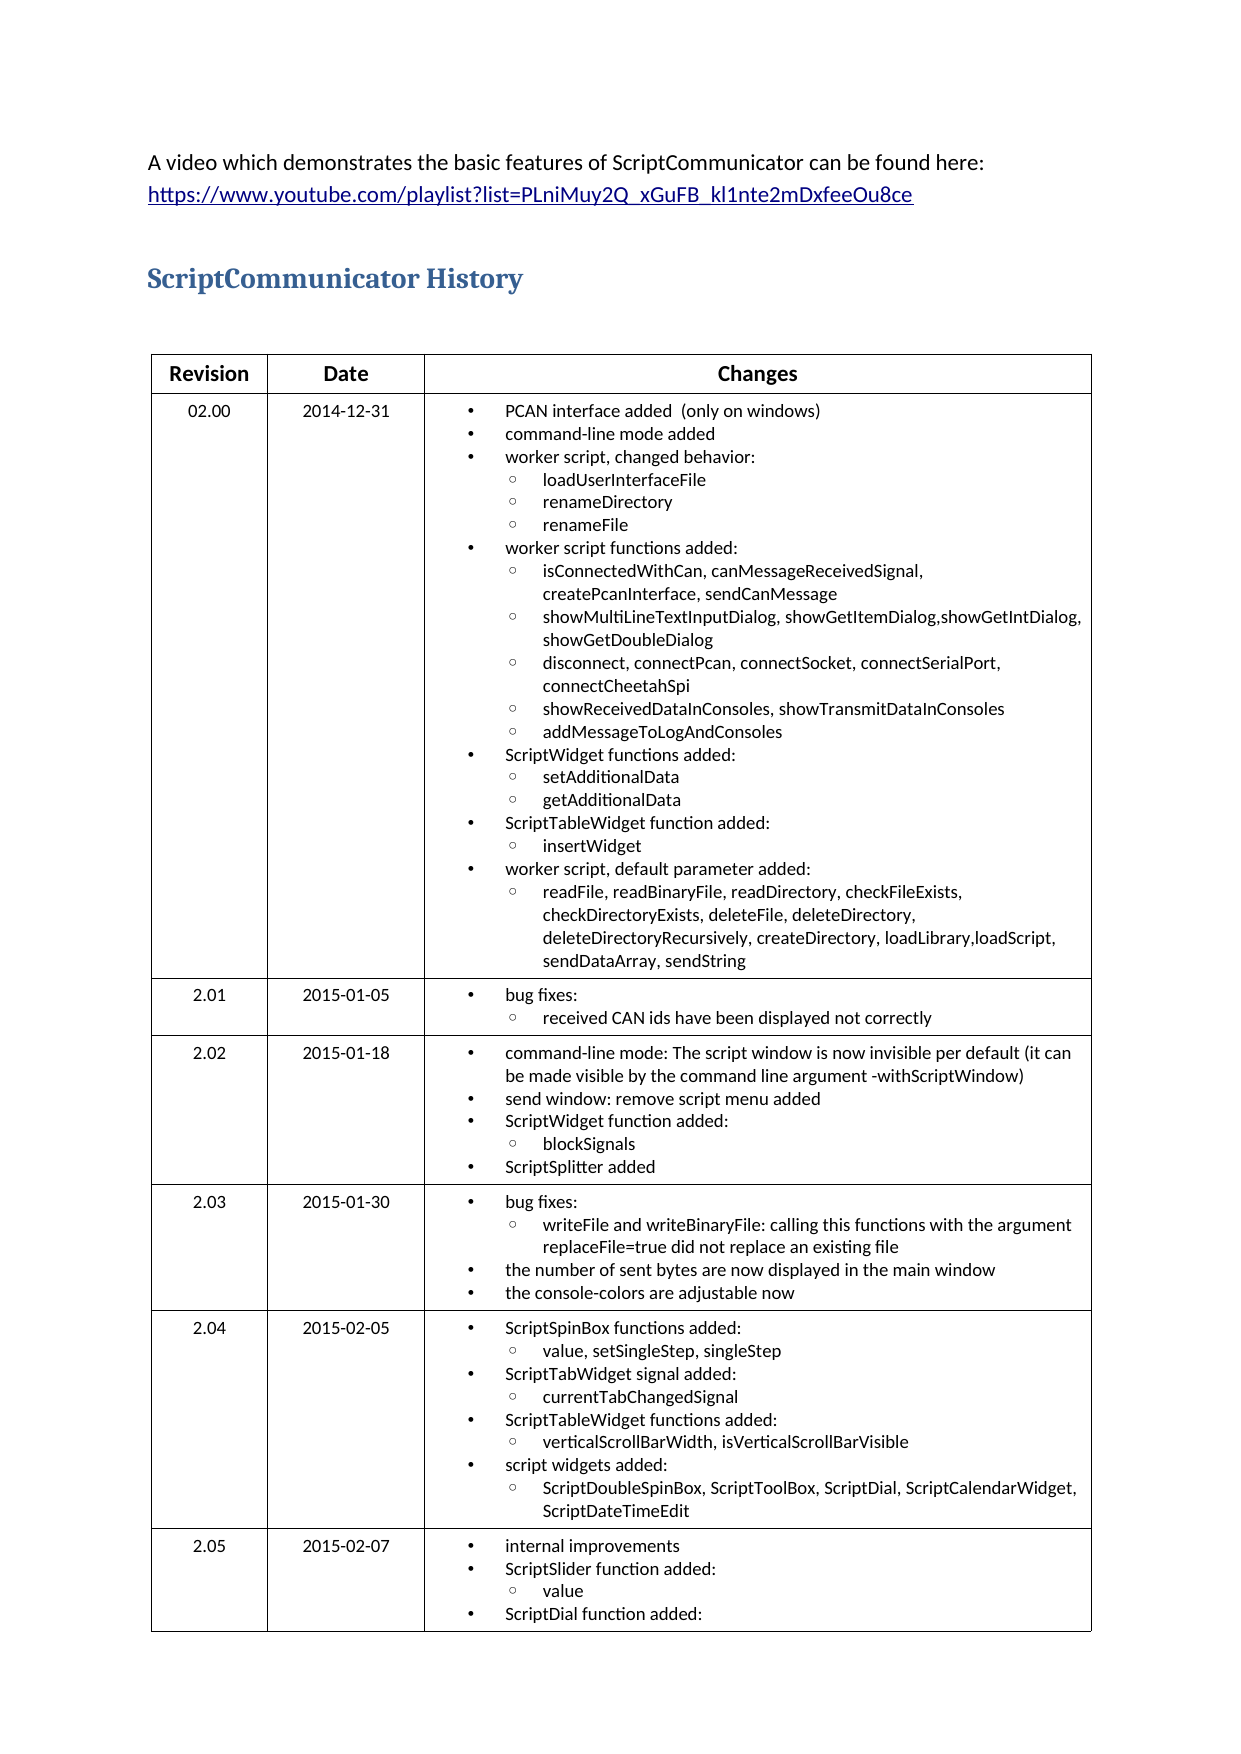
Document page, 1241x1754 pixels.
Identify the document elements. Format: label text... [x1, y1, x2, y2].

table_cell 2.05 [152, 1529, 267, 1631]
table_header Changes [425, 355, 1091, 393]
table_cell 2015-01-30 [268, 1185, 424, 1310]
table_cell bug fixes: writeFile and writeBinaryFile: calling this functions with the argument replaceFile=true did not replace an existing file the number of sent bytes are now displayed in the main window the console-colors are adjustable now [425, 1185, 1091, 1310]
table_cell 2014-12-31 [268, 394, 424, 978]
table_cell ScriptSpinBox functions added: value, setSingleStep, singleStep ScriptTabWidget signal added: currentTabChangedSignal ScriptTableWidget functions added: verticalScrollBarWidth, isVerticalScrollBarVisible script widgets added: ScriptDoubleSpinBox, ScriptToolBox, ScriptDial, ScriptCalendarWidget, ScriptDateTimeEdit [425, 1311, 1091, 1528]
table_cell 2.01 [152, 979, 267, 1035]
table_cell 2.04 [152, 1311, 267, 1528]
table_cell PCAN interface added (only on windows) command-line mode added worker script, changed behavior: loadUserInterfaceFile renameDirectory renameFile worker script functions added: isConnectedWithCan, canMessageReceivedSignal, createPcanInterface, sendCanMessage showMultiLineTextInputDialog, showGetItemDialog,showGetIntDialog, showGetDoubleDialog disconnect, connectPcan, connectSocket, connectSerialPort, connectCheetahSpi showReceivedDataInConsoles, showTransmitDataInConsoles addMessageToLogAndConsoles ScriptWidget functions added: setAdditionalData getAdditionalData ScriptTableWidget function added: insertWidget worker script, default parameter added: readFile, readBinaryFile, readDirectory, checkFileExists, checkDirectoryExists, deleteFile, deleteDirectory, deleteDirectoryRecursively, createDirectory, loadLibrary,loadScript, sendDataArray, sendString [425, 394, 1091, 978]
table_cell internal improvements ScriptSlider function added: value ScriptDial function added: value [425, 1529, 1091, 1631]
table_header Date [268, 355, 424, 393]
table_header Revision [152, 355, 267, 393]
table_cell command-line mode: The script window is now invisible per default (it can be made visible by the command line argument -withScriptWindow) send window: remove script menu added ScriptWidget function added: blockSignals ScriptSplitter added [425, 1036, 1091, 1184]
table_cell bug fixes: received CAN ids have been displayed not correctly [425, 979, 1091, 1035]
table_cell 2015-02-05 [268, 1311, 424, 1528]
table_cell 2015-01-18 [268, 1036, 424, 1184]
text A video which demonstrates the basic features of ScriptCommunicator can be found here: [148, 148, 1093, 176]
table_cell 2015-01-05 [268, 979, 424, 1035]
table_cell 2015-02-07 [268, 1529, 424, 1631]
table_cell 02.00 [152, 394, 267, 978]
table_cell 2.03 [152, 1185, 267, 1310]
subtitle ScriptCommunicator History [148, 262, 1093, 296]
table_cell 2.02 [152, 1036, 267, 1184]
text https://www.youtube.com/playlist?list=PLniMuy2Q_xGuFB_kl1nte2mDxfeeOu8ce [148, 180, 1093, 208]
